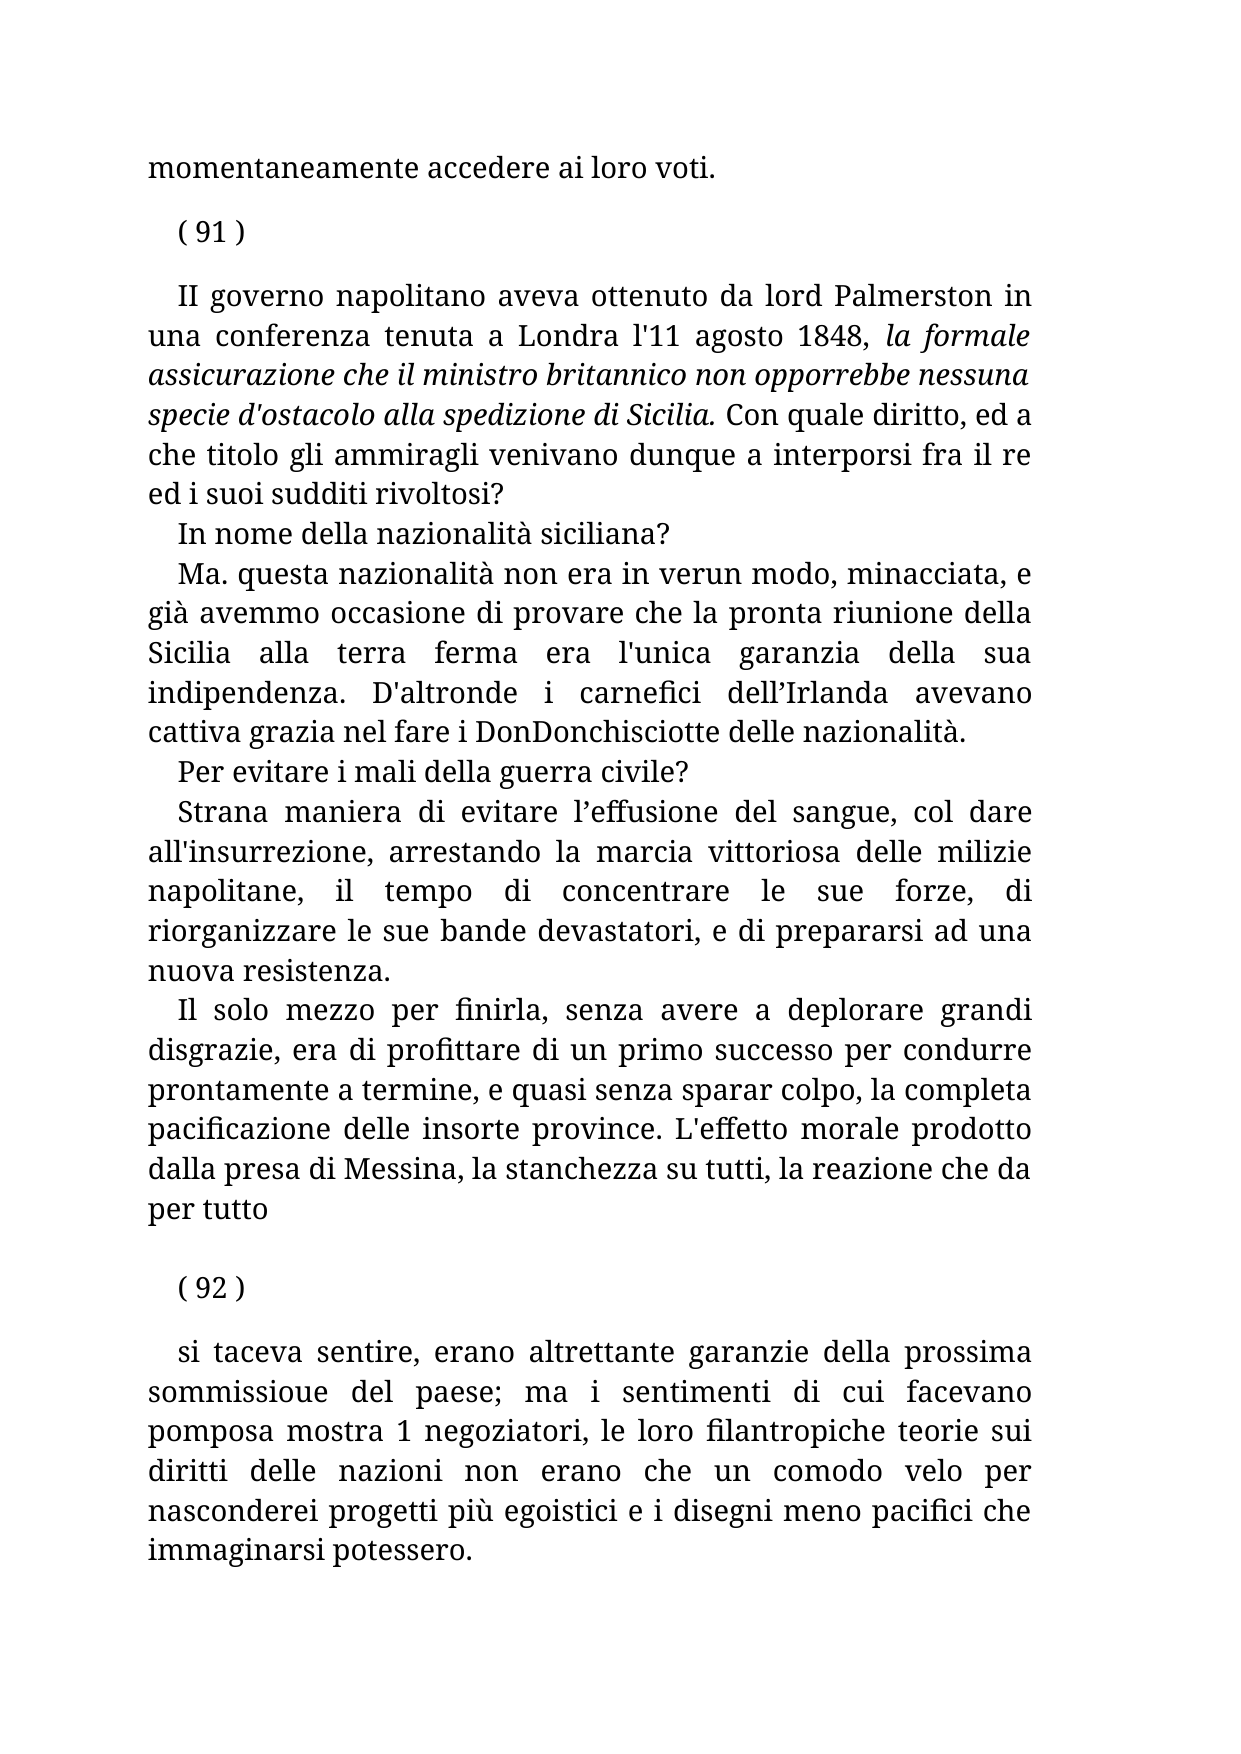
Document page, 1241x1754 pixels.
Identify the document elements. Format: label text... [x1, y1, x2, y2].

text II governo napolitano aveva ottenuto da lord Palmerston in una conferenza tenuta a Londra l'11 agosto 1848, la formale assicurazione che il ministro britannico non opporrebbe nessuna specie d'ostacolo alla spedizione di Sicilia. Con quale diritto, ed a che titolo gli ammiragli venivano dunque a interporsi fra il re ed i suoi sudditi rivoltosi? [148, 275, 1033, 513]
text Il solo mezzo per finirla, senza avere a deplorare grandi disgrazie, era di profittare di un primo successo per condurre prontamente a termine, e quasi senza sparar colpo, la completa pacificazione delle insorte province. L'effetto morale prodotto dalla presa di Messina, la stanchezza su tutti, la reazione che da per tutto [148, 989, 1033, 1228]
text In nome della nazionalità siciliana? [148, 513, 1033, 553]
text Strana maniera di evitare l’effusione del sangue, col dare all'insurrezione, arrestando la marcia vittoriosa delle milizie napolitane, il tempo di concentrare le sue forze, di riorganizzare le sue bande devastatori, e di prepararsi ad una nuova resistenza. [148, 791, 1033, 989]
text ( 91 ) [148, 211, 1033, 251]
text Ma. questa nazionalità non era in verun modo, minacciata, e già avemmo occasione di provare che la pronta riunione della Sicilia alla terra ferma era l'unica garanzia della sua indipendenza. D'altronde i carnefici dell’Irlanda avevano cattiva grazia nel fare i DonDonchisciotte delle nazionalità. [148, 553, 1033, 751]
text ( 92 ) [148, 1267, 1033, 1307]
text momentaneamente accedere ai loro voti. [148, 148, 1033, 187]
text si taceva sentire, erano altrettante garanzie della prossima sommissioue del paese; ma i sentimenti di cui facevano pomposa mostra 1 negoziatori, le loro filantropiche teorie sui diritti delle nazioni non erano che un comodo velo per nasconderei progetti più egoistici e i disegni meno pacifici che immaginarsi potessero. [148, 1331, 1033, 1569]
text Per evitare i mali della guerra civile? [148, 751, 1033, 791]
